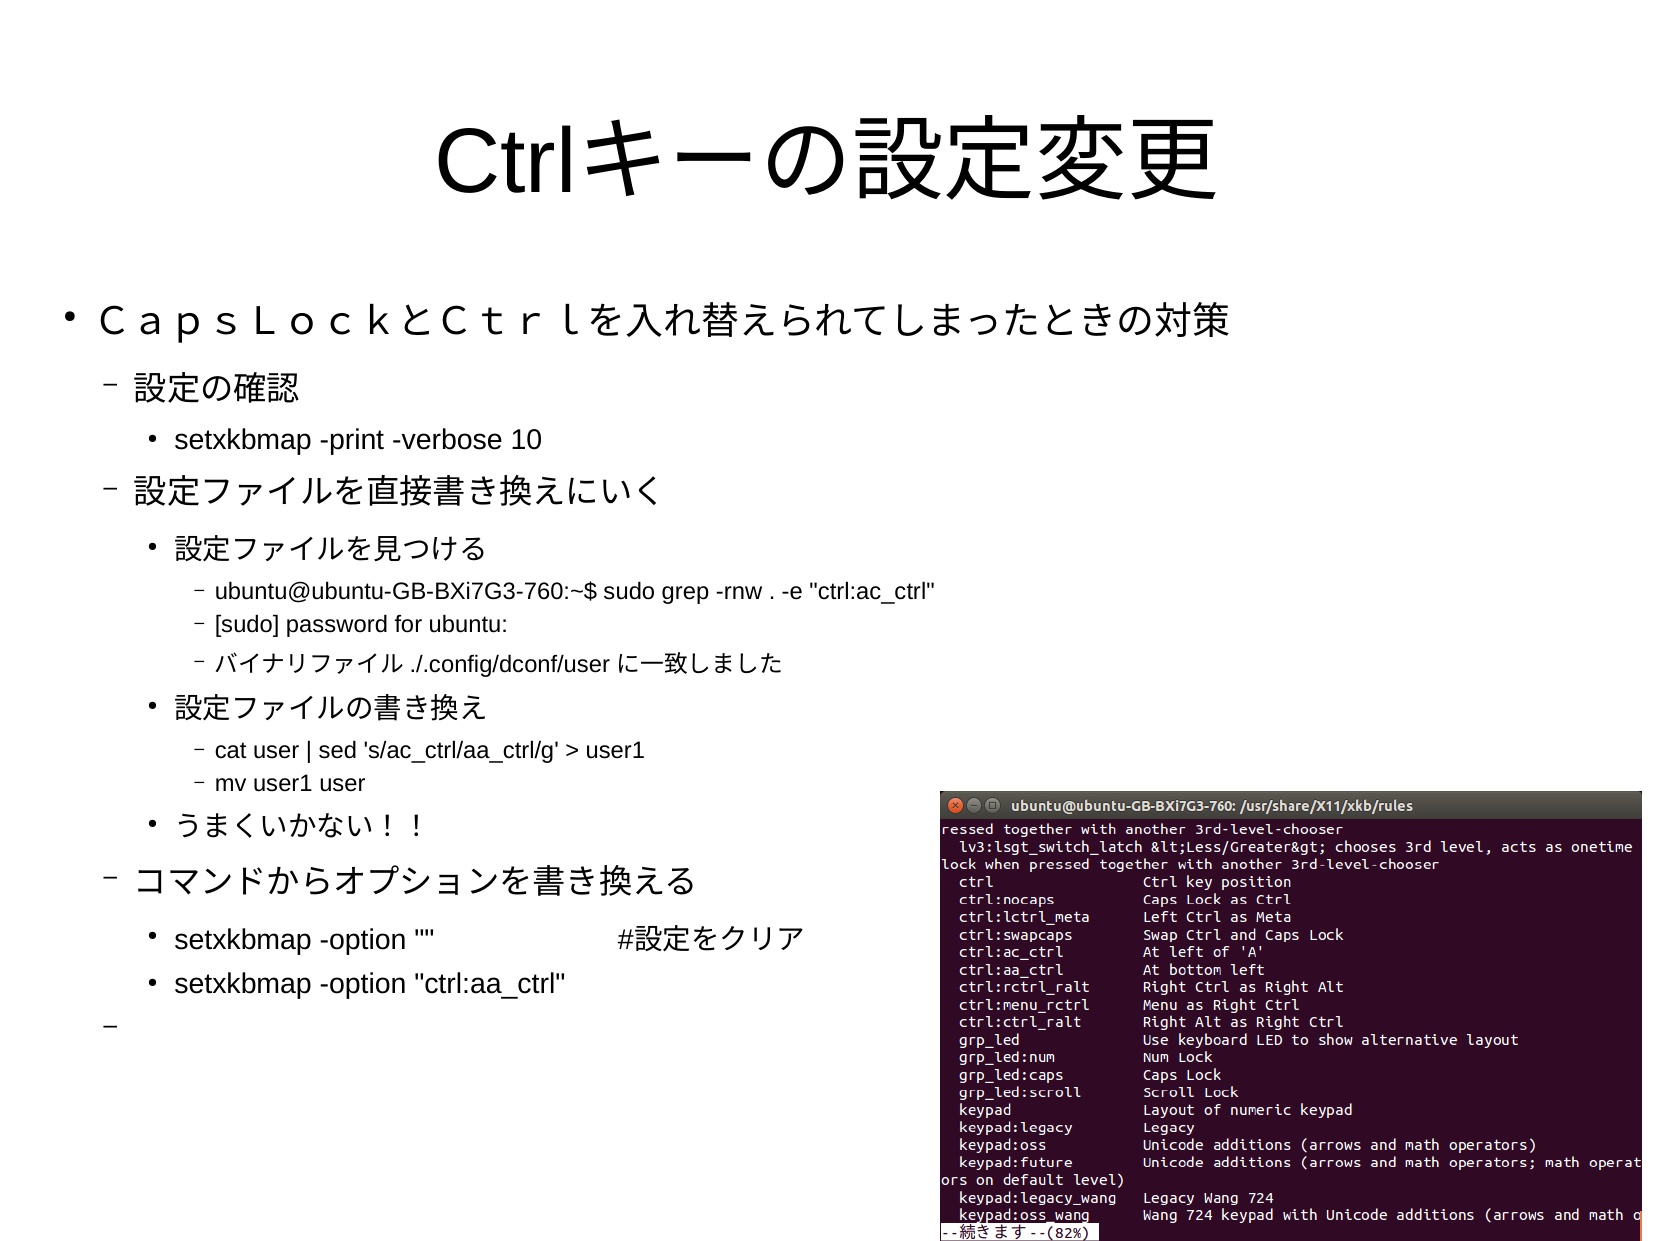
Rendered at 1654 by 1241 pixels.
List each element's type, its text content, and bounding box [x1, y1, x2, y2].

title Ctrlキーの設定変更 [82, 49, 1571, 257]
picture [940, 791, 1642, 1241]
list ＣａｐｓＬｏｃｋとＣｔｒｌを入れ替えられてしまったときの対策 設定の確認 setxkbmap -print -verbose 10 設定ファイルを直接書き換えにいく 設定ファイルを見つける ubuntu@ubuntu-GB-BXi7G3-760:~$ sudo grep -rnw . -e "ctrl:ac_ctrl" [sudo] password for ubuntu: バイナリファイル ./.config/dconf/user に一致しました 設定ファイルの書き換え cat user | sed 's/ac_ctrl/aa_ctrl/g' > user1 mv user1 user うまくいかない！！ コマンドからオプションを書き換える setxkbmap -option "" #設定をクリア setxkbmap -option "ctrl:aa_ctrl" [53, 290, 1542, 1010]
